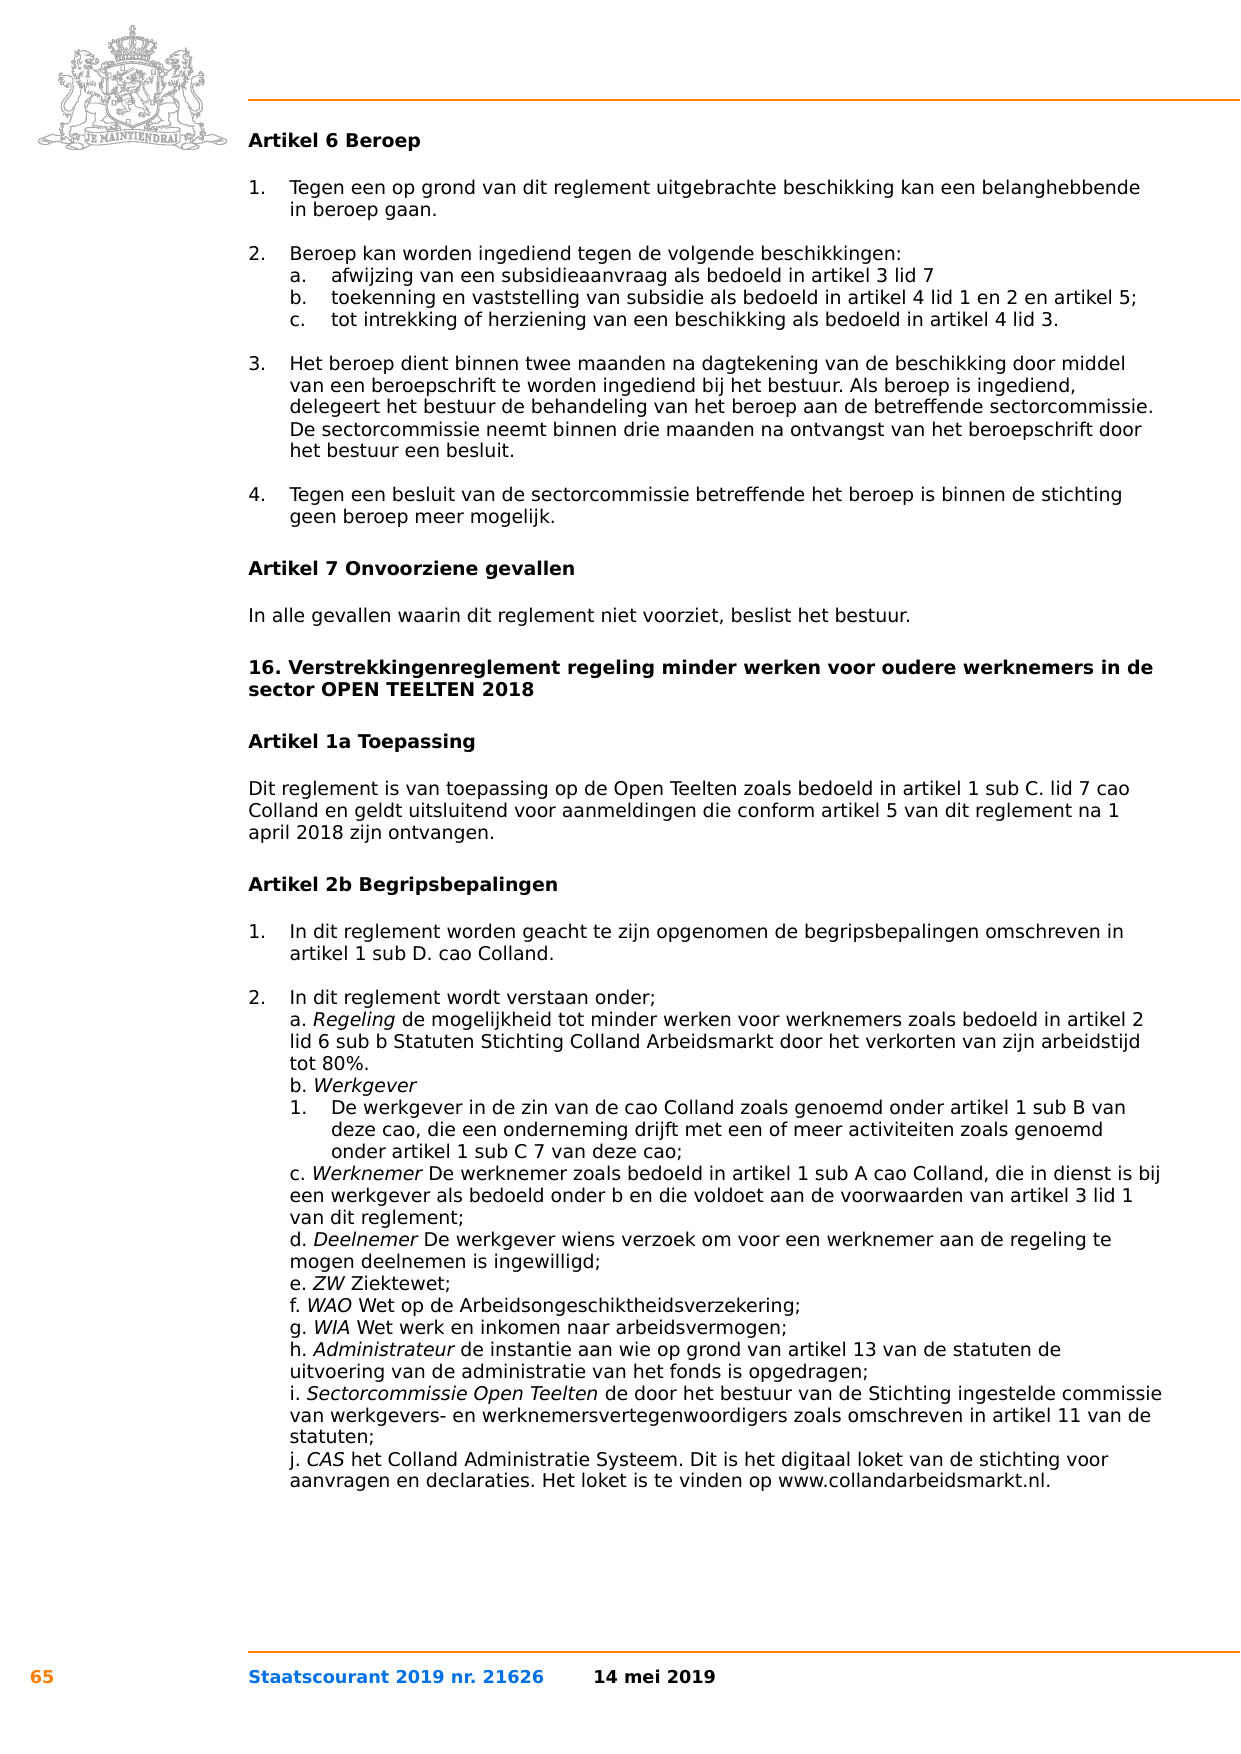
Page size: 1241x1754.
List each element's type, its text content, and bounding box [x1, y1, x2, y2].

text a. Regeling de mogelijkheid tot minder werken voor werknemers zoals bedoeld in artikel 2 lid 6 sub b Statuten Stichting Colland Arbeidsmarkt door het verkorten van zijn arbeidstijd tot 80%. [289, 1009, 1163, 1075]
text j. CAS het Colland Administratie Systeem. Dit is het digitaal loket van de stichting voor aanvragen en declaraties. Het loket is te vinden op www.collandarbeidsmarkt.nl. [289, 1448, 1163, 1492]
subtitle Artikel 7 Onvoorziene gevallen [248, 558, 1163, 580]
text c. tot intrekking of herziening van een beschikking als bedoeld in artikel 4 lid 3. [289, 309, 1163, 331]
text In alle gevallen waarin dit reglement niet voorziet, beslist het bestuur. [248, 605, 1163, 627]
text h. Administrateur de instantie aan wie op grond van artikel 13 van de statuten de uitvoering van de administratie van het fonds is opgedragen; [289, 1338, 1163, 1382]
text 1. In dit reglement worden geacht te zijn opgenomen de begripsbepalingen omschreven in artikel 1 sub D. cao Colland. [248, 921, 1163, 965]
subtitle Artikel 2b Begripsbepalingen [248, 874, 1163, 896]
text b. toekenning en vaststelling van subsidie als bedoeld in artikel 4 lid 1 en 2 en artikel 5; [289, 287, 1163, 309]
text c. Werknemer De werknemer zoals bedoeld in artikel 1 sub A cao Colland, die in dienst is bij een werkgever als bedoeld onder b en die voldoet aan de voorwaarden van artikel 3 lid 1 van dit reglement; [289, 1163, 1163, 1229]
subtitle Artikel 1a Toepassing [248, 731, 1163, 753]
text 3. Het beroep dient binnen twee maanden na dagtekening van de beschikking door middel van een beroepschrift te worden ingediend bij het bestuur. Als beroep is ingediend, delegeert het bestuur de behandeling van het beroep aan de betreffende sectorcommissie. De sectorcommissie neemt binnen drie maanden na ontvangst van het beroepschrift door het bestuur een besluit. [248, 352, 1163, 462]
subtitle 16. Verstrekkingenreglement regeling minder werken voor oudere werknemers in de sector OPEN TEELTEN 2018 [248, 657, 1163, 701]
text Dit reglement is van toepassing op de Open Teelten zoals bedoeld in artikel 1 sub C. lid 7 cao Colland en geldt uitsluitend voor aanmeldingen die conform artikel 5 van dit reglement na 1 april 2018 zijn ontvangen. [248, 778, 1163, 844]
text 1. De werkgever in de zin van de cao Colland zoals genoemd onder artikel 1 sub B van deze cao, die een onderneming drijft met een of meer activiteiten zoals genoemd onder artikel 1 sub C 7 van deze cao; [289, 1097, 1163, 1163]
text i. Sectorcommissie Open Teelten de door het bestuur van de Stichting ingestelde commissie van werkgevers- en werknemersvertegenwoordigers zoals omschreven in artikel 11 van de statuten; [289, 1382, 1163, 1448]
subtitle Artikel 6 Beroep [248, 130, 1163, 152]
text 2. In dit reglement wordt verstaan onder; [248, 987, 1163, 1009]
text e. ZW Ziektewet; [289, 1273, 1163, 1294]
text 4. Tegen een besluit van de sectorcommissie betreffende het beroep is binnen de stichting geen beroep meer mogelijk. [248, 484, 1163, 528]
text d. Deelnemer De werkgever wiens verzoek om voor een werknemer aan de regeling te mogen deelnemen is ingewilligd; [289, 1229, 1163, 1273]
text a. afwijzing van een subsidieaanvraag als bedoeld in artikel 3 lid 7 [289, 265, 1163, 287]
text g. WIA Wet werk en inkomen naar arbeidsvermogen; [289, 1317, 1163, 1338]
text 1. Tegen een op grond van dit reglement uitgebrachte beschikking kan een belanghebbende in beroep gaan. [248, 177, 1163, 221]
text 2. Beroep kan worden ingediend tegen de volgende beschikkingen: [248, 243, 1163, 265]
text b. Werkgever [289, 1075, 1163, 1097]
picture [38, 25, 227, 150]
text f. WAO Wet op de Arbeidsongeschiktheidsverzekering; [289, 1294, 1163, 1317]
